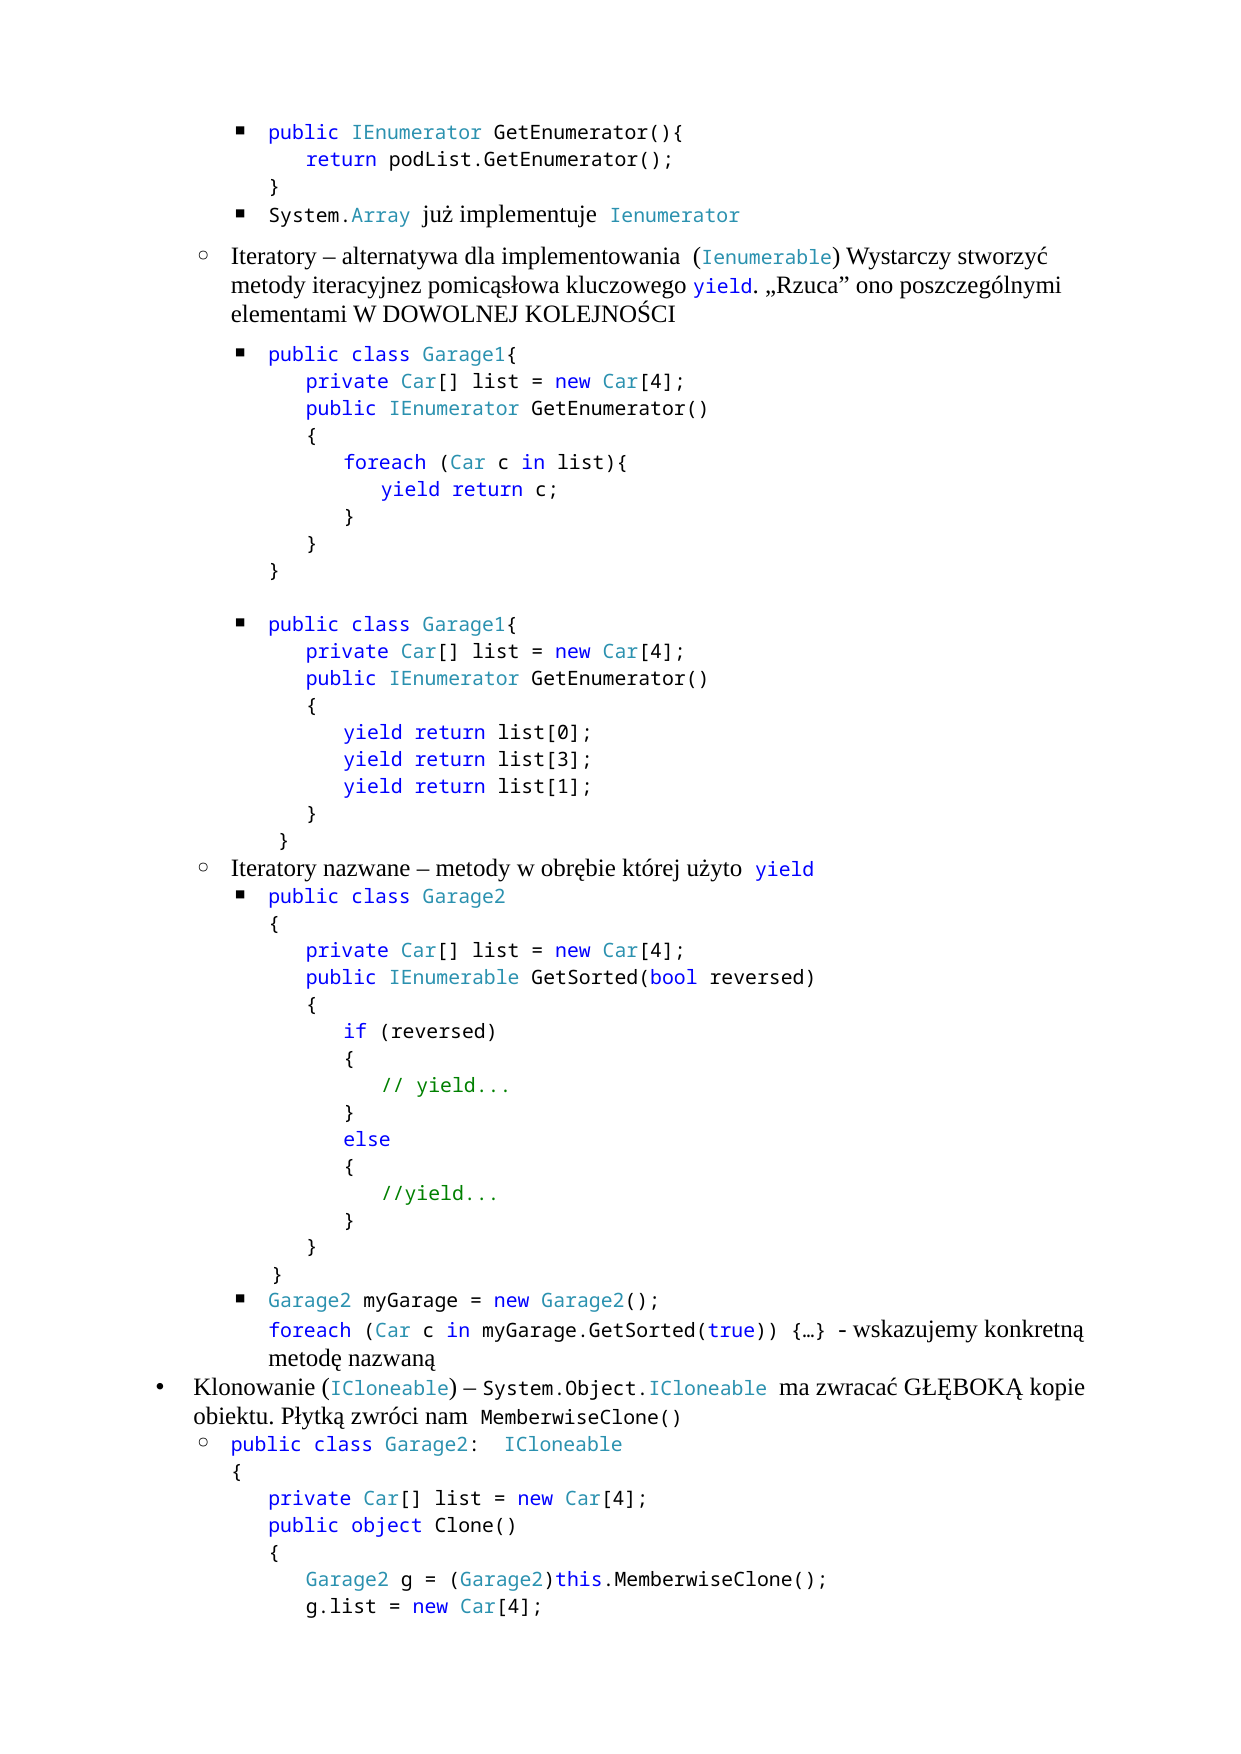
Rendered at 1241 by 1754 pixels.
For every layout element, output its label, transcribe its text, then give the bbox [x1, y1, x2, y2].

list if (reversed) [306, 1017, 1122, 1044]
list } [231, 172, 1122, 199]
list foreach (Car c in list){ [306, 448, 1122, 475]
list private Car[] list = new Car[4]; [268, 637, 1122, 664]
list Garage2 g = (Garage2)this.MemberwiseClone(); [268, 1565, 1122, 1592]
list Garage2 myGarage = new Garage2(); [231, 1287, 1122, 1314]
list { [268, 990, 1122, 1017]
list public IEnumerator GetEnumerator() [268, 394, 1122, 421]
list private Car[] list = new Car[4]; [268, 936, 1122, 963]
list private Car[] list = new Car[4]; [231, 1484, 1122, 1511]
list { [231, 1538, 1122, 1565]
list { [268, 691, 1122, 718]
list Iteratory nazwane – metody w obrębie której użyto yield [193, 853, 1122, 882]
list yield return list[0]; [306, 718, 1122, 745]
list } [306, 1206, 1122, 1233]
list else [306, 1125, 1122, 1152]
list { [306, 1152, 1122, 1179]
list } [268, 799, 1122, 826]
list // yield... [343, 1071, 1122, 1098]
list return podList.GetEnumerator(); [268, 145, 1122, 172]
list { [193, 1457, 1122, 1484]
list } [306, 1098, 1122, 1125]
list } [268, 529, 1122, 556]
list Iteratory – alternatywa dla implementowania (Ienumerable) Wystarczy stworzyć metody iteracyjnez pomicąsłowa kluczowego yield. „Rzuca” ono poszczególnymi elementami W DOWOLNEJ KOLEJNOŚCI [193, 241, 1122, 328]
list yield return list[1]; [306, 772, 1122, 799]
list foreach (Car c in myGarage.GetSorted(true)) {…} - wskazujemy konkretną metodę nazwaną [231, 1314, 1122, 1372]
list Klonowanie (ICloneable) – System.Object.ICloneable ma zwracać GŁĘBOKĄ kopie obiektu. Płytką zwróci nam MemberwiseClone() [156, 1372, 1122, 1430]
list yield return list[3]; [306, 745, 1122, 772]
list public IEnumerator GetEnumerator() [268, 664, 1122, 691]
list public IEnumerable GetSorted(bool reversed) [268, 963, 1122, 990]
list } [234, 1260, 1122, 1287]
list public class Garage2 [231, 882, 1122, 909]
list //yield... [343, 1179, 1122, 1206]
text } [118, 826, 1122, 853]
list } [231, 556, 1122, 583]
list } [268, 1233, 1122, 1260]
list { [231, 909, 1122, 936]
list { [268, 421, 1122, 448]
list private Car[] list = new Car[4]; [268, 367, 1122, 394]
list public class Garage1{ [231, 610, 1122, 637]
list public class Garage2: ICloneable [193, 1430, 1122, 1457]
list public object Clone() [231, 1511, 1122, 1538]
list g.list = new Car[4]; [268, 1592, 1122, 1619]
list public IEnumerator GetEnumerator(){ [231, 118, 1122, 145]
list } [306, 502, 1122, 529]
list System.Array już implementuje Ienumerator [231, 199, 1122, 228]
list { [306, 1044, 1122, 1071]
list yield return c; [343, 475, 1122, 502]
list public class Garage1{ [231, 340, 1122, 367]
